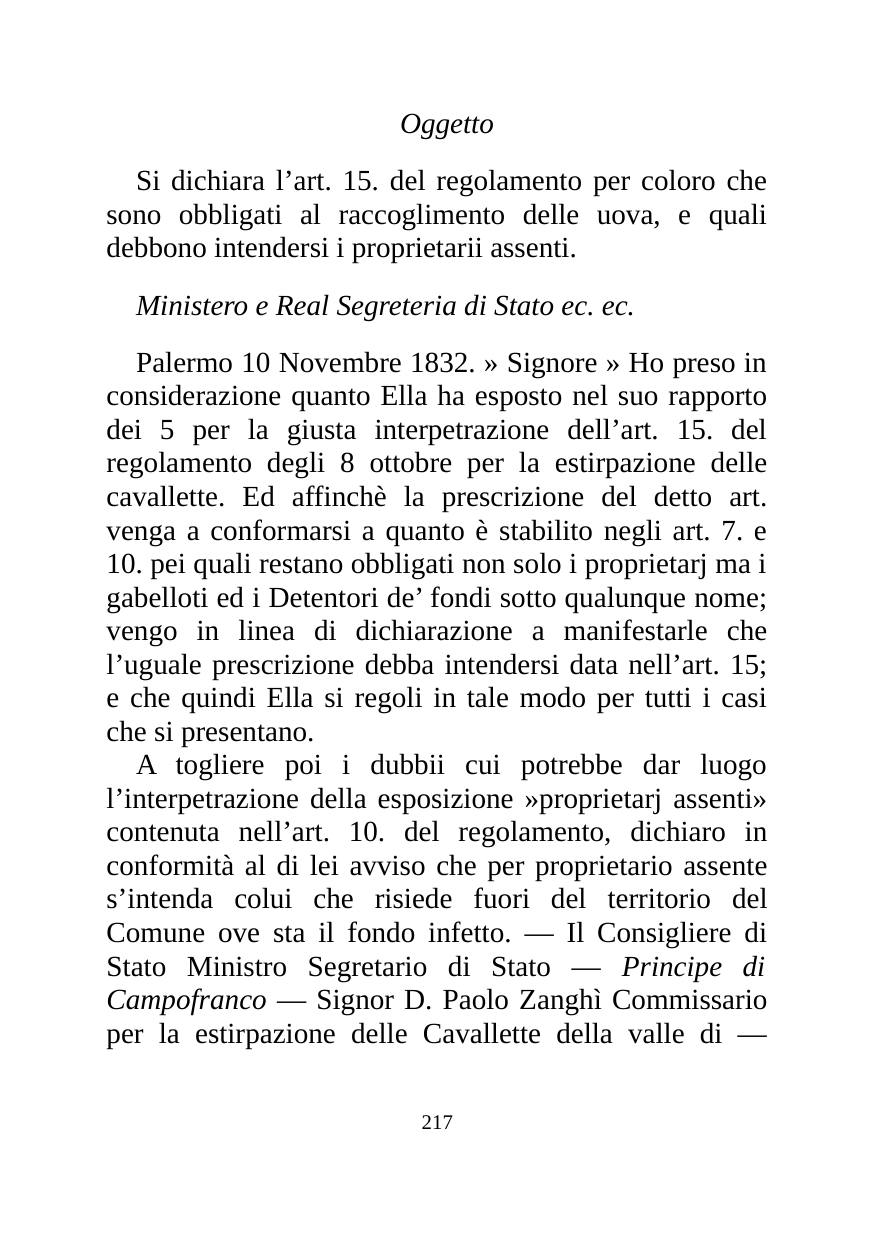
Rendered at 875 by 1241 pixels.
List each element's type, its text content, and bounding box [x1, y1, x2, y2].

text Oggetto [106, 106, 768, 140]
text A togliere poi i dubbii cui potrebbe dar luogo l’interpetrazione della esposizione »proprietarj assenti» contenuta nell’art. 10. del regolamento, dichiaro in conformità al di lei avviso che per proprietario assente s’intenda colui che risiede fuori del territorio del Comune ove sta il fondo infetto. — Il Consigliere di Stato Ministro Segretario di Stato — Principe di Campofranco — Signor D. Paolo Zanghì Commissario per la estirpazione delle Cavallette della valle di — [106, 747, 768, 1049]
text Ministero e Real Segreteria di Stato ec. ec. [106, 288, 768, 321]
text Si dichiara l’art. 15. del regolamento per coloro che sono obbligati al raccoglimento delle uova, e quali debbono intendersi i proprietarii assenti. [106, 163, 768, 264]
text Palermo 10 Novembre 1832. » Signore » Ho preso in considerazione quanto Ella ha esposto nel suo rapporto dei 5 per la giusta interpetrazione dell’art. 15. del regolamento degli 8 ottobre per la estirpazione delle cavallette. Ed affinchè la prescrizione del detto art. venga a conformarsi a quanto è stabilito negli art. 7. e 10. pei quali restano obbligati non solo i proprietarj ma i gabelloti ed i Detentori de’ fondi sotto qualunque nome; vengo in linea di dichiarazione a manifestarle che l’uguale prescrizione debba intendersi data nell’art. 15; e che quindi Ella si regoli in tale modo per tutti i casi che si presentano. [106, 345, 768, 747]
